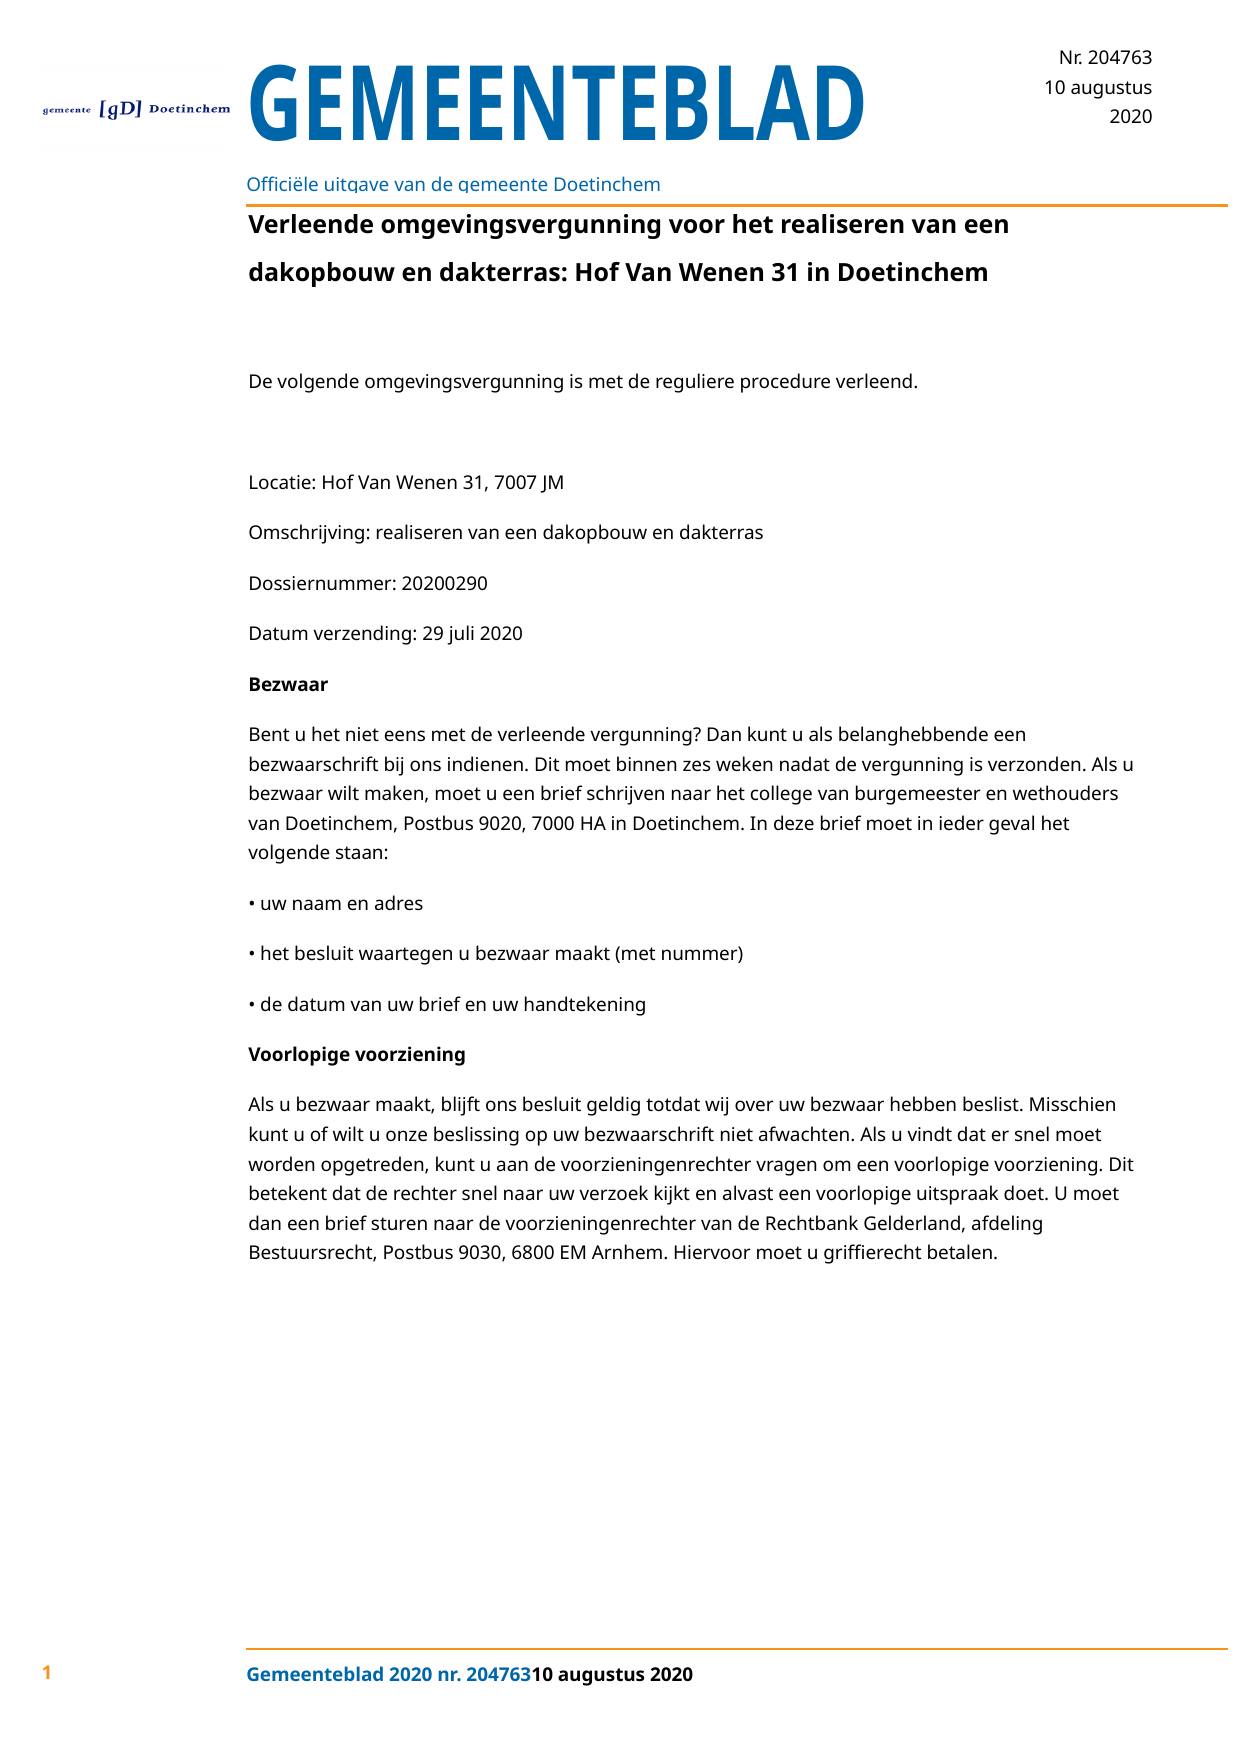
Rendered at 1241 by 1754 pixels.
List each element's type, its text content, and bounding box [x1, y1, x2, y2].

text Bent u het niet eens met de verleende vergunning? Dan kunt u als belanghebbende een bezwaarschrift bij ons indienen. Dit moet binnen zes weken nadat de vergunning is verzonden. Als u bezwaar wilt maken, moet u een brief schrijven naar het college van burgemeester en wethouders van Doetinchem, Postbus 9020, 7000 HA in Doetinchem. In deze brief moet in ieder geval het volgende staan: [248, 721, 1152, 865]
text • het besluit waartegen u bezwaar maakt (met nummer) [248, 940, 1152, 966]
text De volgende omgevingsvergunning is met de reguliere procedure verleend. [248, 368, 1152, 394]
text Bezwaar [248, 671, 1152, 697]
text • uw naam en adres [248, 890, 1152, 916]
text Als u bezwaar maakt, blijft ons besluit geldig totdat wij over uw bezwaar hebben beslist. Misschien kunt u of wilt u onze beslissing op uw bezwaarschrift niet afwachten. Als u vindt dat er snel moet worden opgetreden, kunt u aan de voorzieningenrechter vragen om een voorlopige voorziening. Dit betekent dat de rechter snel naar uw verzoek kijkt en alvast een voorlopige uitspraak doet. U moet dan een brief sturen naar de voorzieningenrechter van de Rechtbank Gelderland, afdeling Bestuursrecht, Postbus 9030, 6800 EM Arnhem. Hiervoor moet u griffierecht betalen. [248, 1092, 1152, 1265]
text Datum verzending: 29 juli 2020 [248, 620, 1152, 646]
text Omschrijving: realiseren van een dakopbouw en dakterras [248, 519, 1152, 545]
picture [41, 47, 231, 172]
text • de datum van uw brief en uw handtekening [248, 991, 1152, 1017]
text Verleende omgevingsvergunning voor het realiseren van een dakopbouw en dakterras: Hof Van Wenen 31 in Doetinchem [248, 207, 1152, 288]
text Dossiernummer: 20200290 [248, 570, 1152, 596]
text Voorlopige voorziening [248, 1041, 1152, 1067]
text Locatie: Hof Van Wenen 31, 7007 JM [248, 469, 1152, 495]
